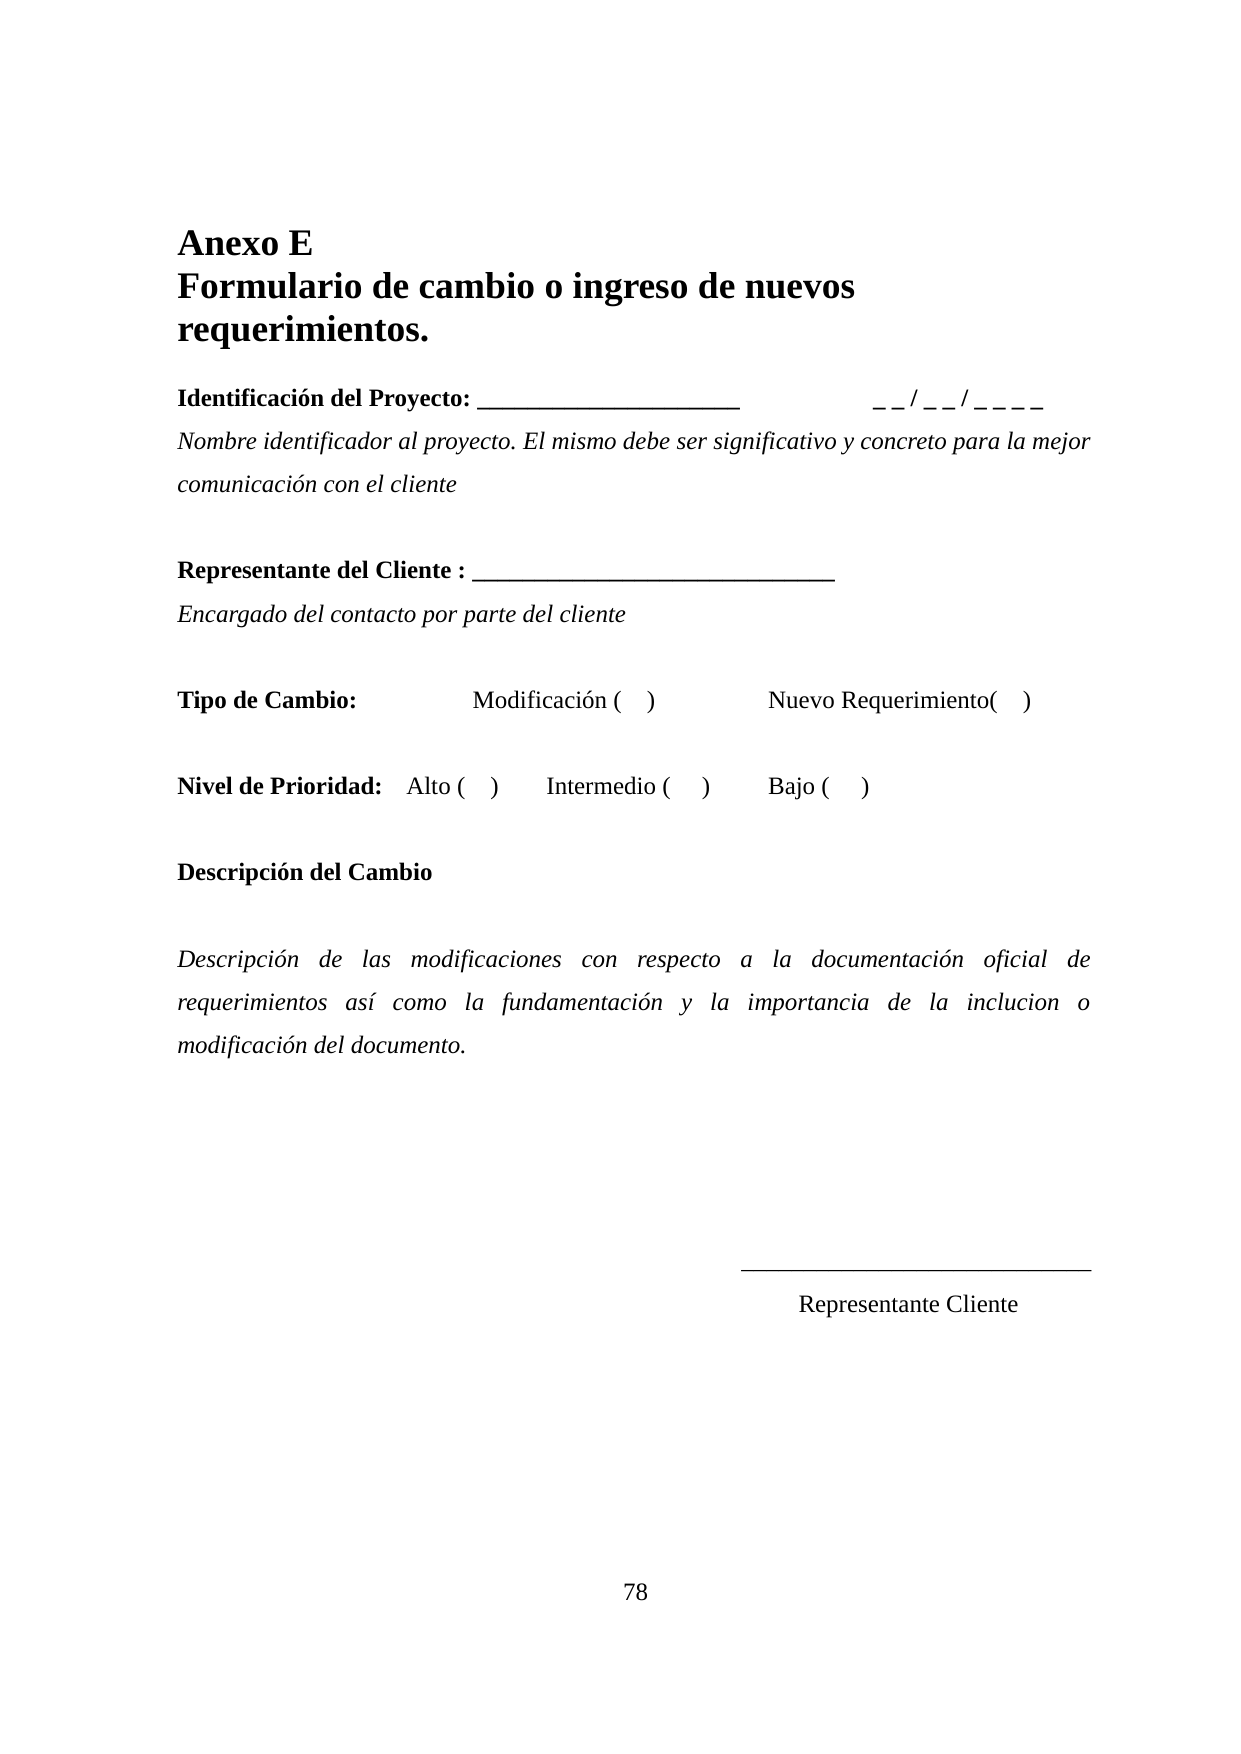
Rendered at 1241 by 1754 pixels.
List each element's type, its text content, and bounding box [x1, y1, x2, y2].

title Formulario de cambio o ingreso de nuevos requerimientos. [177, 263, 1093, 349]
text Representante Cliente [177, 1289, 1093, 1317]
title Anexo E [177, 220, 1093, 263]
text Identificación del Proyecto: _____________________ _ _ / _ _ / _ _ _ _ [177, 383, 1093, 412]
text Nombre identificador al proyecto. El mismo debe ser significativo y concreto para la mejor comunicación con el cliente [177, 426, 1093, 498]
text ____________________________ [177, 1246, 1093, 1274]
text Tipo de Cambio: Modificación ( ) Nuevo Requerimiento( ) [177, 685, 1093, 714]
text Nivel de Prioridad: Alto ( ) Intermedio ( ) Bajo ( ) [177, 771, 1093, 800]
text Representante del Cliente : _____________________________ [177, 556, 1093, 584]
text Descripción del Cambio [177, 857, 1093, 886]
text Descripción de las modificaciones con respecto a la documentación oficial de requerimientos así como la fundamentación y la importancia de la inclucion o modificación del documento. [177, 944, 1093, 1059]
text Encargado del contacto por parte del cliente [177, 599, 1093, 627]
